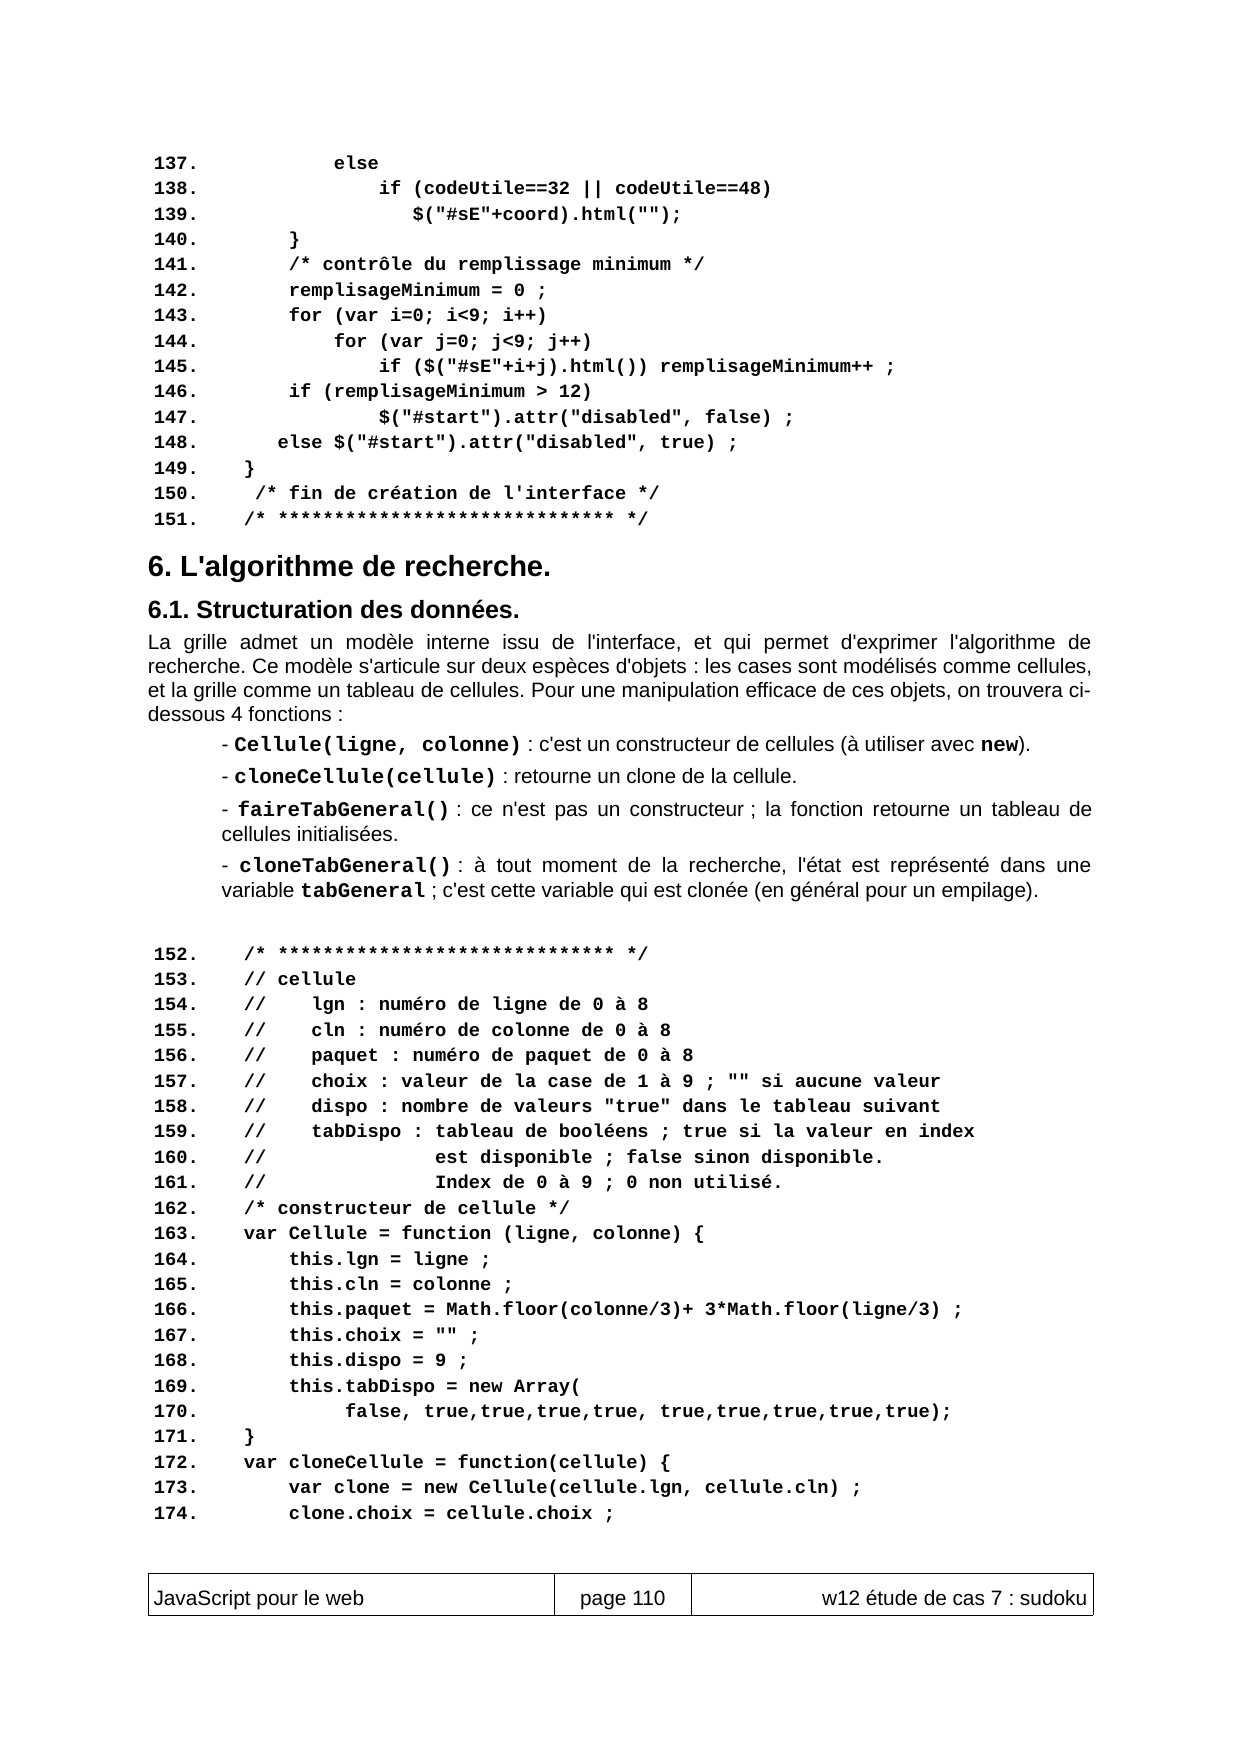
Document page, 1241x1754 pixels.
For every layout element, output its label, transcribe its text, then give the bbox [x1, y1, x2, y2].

list false, true,true,true,true, true,true,true,true,true); [148, 1396, 1093, 1421]
list } [148, 224, 1093, 249]
text - faireTabGeneral() : ce n'est pas un constructeur ; la fonction retourne un tableau de cellules initialisées. [221, 796, 1093, 846]
list // est disponible ; false sinon disponible. [148, 1142, 1093, 1167]
list else [148, 148, 1093, 173]
list this.paquet = Math.floor(colonne/3)+ 3*Math.floor(ligne/3) ; [148, 1294, 1093, 1320]
list this.dispo = 9 ; [148, 1345, 1093, 1371]
list // dispo : nombre de valeurs "true" dans le tableau suivant [148, 1091, 1093, 1116]
list // cln : numéro de colonne de 0 à 8 [148, 1015, 1093, 1040]
list for (var j=0; j<9; j++) [148, 326, 1093, 351]
list this.choix = "" ; [148, 1320, 1093, 1345]
list else $("#start").attr("disabled", true) ; [148, 427, 1093, 453]
list if (remplisageMinimum > 12) [148, 376, 1093, 402]
list remplisageMinimum = 0 ; [148, 275, 1093, 300]
list var clone = new Cellule(cellule.lgn, cellule.cln) ; [148, 1472, 1093, 1498]
subtitle 6. L'algorithme de recherche. [148, 549, 1093, 583]
list for (var i=0; i<9; i++) [148, 300, 1093, 326]
list // choix : valeur de la case de 1 à 9 ; "" si aucune valeur [148, 1066, 1093, 1091]
list clone.choix = cellule.choix ; [148, 1498, 1093, 1531]
list this.tabDispo = new Array( [148, 1371, 1093, 1396]
list /* fin de création de l'interface */ [148, 478, 1093, 503]
list var cloneCellule = function(cellule) { [148, 1447, 1093, 1472]
list $("#start").attr("disabled", false) ; [148, 402, 1093, 427]
list // cellule [148, 964, 1093, 989]
list if (codeUtile==32 || codeUtile==48) [148, 173, 1093, 198]
list // tabDispo : tableau de booléens ; true si la valeur en index [148, 1116, 1093, 1142]
text - Cellule(ligne, colonne) : c'est un constructeur de cellules (à utiliser avec new). [221, 732, 1093, 758]
list } [148, 1421, 1093, 1447]
list this.lgn = ligne ; [148, 1243, 1093, 1269]
list // paquet : numéro de paquet de 0 à 8 [148, 1040, 1093, 1066]
list if ($("#sE"+i+j).html()) remplisageMinimum++ ; [148, 351, 1093, 376]
text - cloneCellule(cellule) : retourne un clone de la cellule. [221, 764, 1093, 790]
list } [148, 453, 1093, 478]
text - cloneTabGeneral() : à tout moment de la recherche, l'état est représenté dans une variable tabGeneral ; c'est cette variable qui est clonée (en général pour un empilage). [221, 852, 1093, 904]
list // lgn : numéro de ligne de 0 à 8 [148, 989, 1093, 1015]
list /* constructeur de cellule */ [148, 1193, 1093, 1218]
list // Index de 0 à 9 ; 0 non utilisé. [148, 1167, 1093, 1193]
list this.cln = colonne ; [148, 1269, 1093, 1294]
list /* ****************************** */ [148, 938, 1093, 964]
list var Cellule = function (ligne, colonne) { [148, 1218, 1093, 1243]
subtitle 6.1. Structuration des données. [148, 595, 1093, 624]
list $("#sE"+coord).html(""); [148, 198, 1093, 224]
list /* contrôle du remplissage minimum */ [148, 249, 1093, 275]
text La grille admet un modèle interne issu de l'interface, et qui permet d'exprimer l'algorithme de recherche. Ce modèle s'articule sur deux espèces d'objets : les cases sont modélisés comme cellules, et la grille comme un tableau de cellules. Pour une manipulation efficace de ces objets, on trouvera ci-dessous 4 fonctions : [148, 630, 1093, 726]
list /* ****************************** */ [148, 503, 1093, 537]
